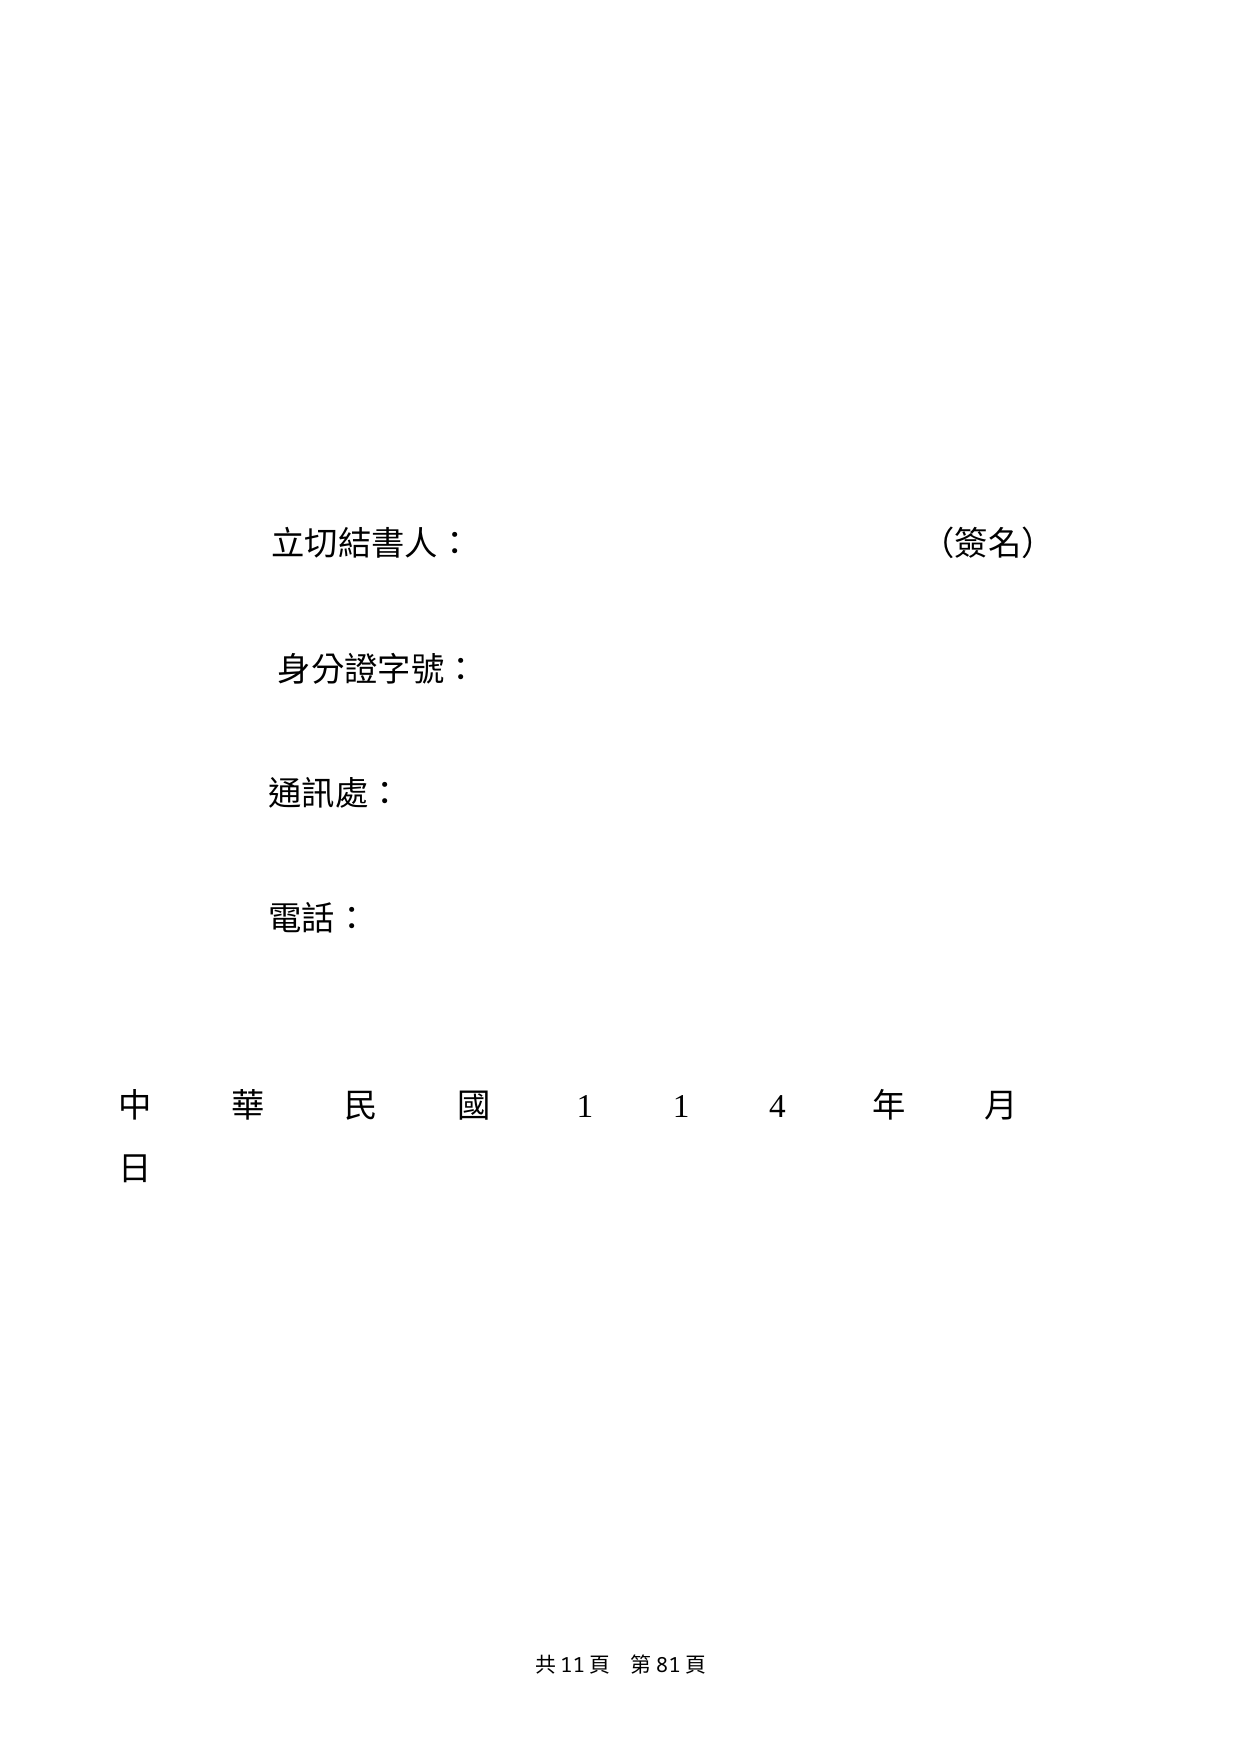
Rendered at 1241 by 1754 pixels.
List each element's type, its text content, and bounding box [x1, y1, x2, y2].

text 立切結書人： （簽名） [118, 499, 1122, 561]
text 通訊處： [118, 749, 1122, 811]
text 電話： [118, 874, 1122, 936]
text 身分證字號： [118, 624, 1122, 686]
text 中華民國114年月日 [118, 1061, 1122, 1186]
